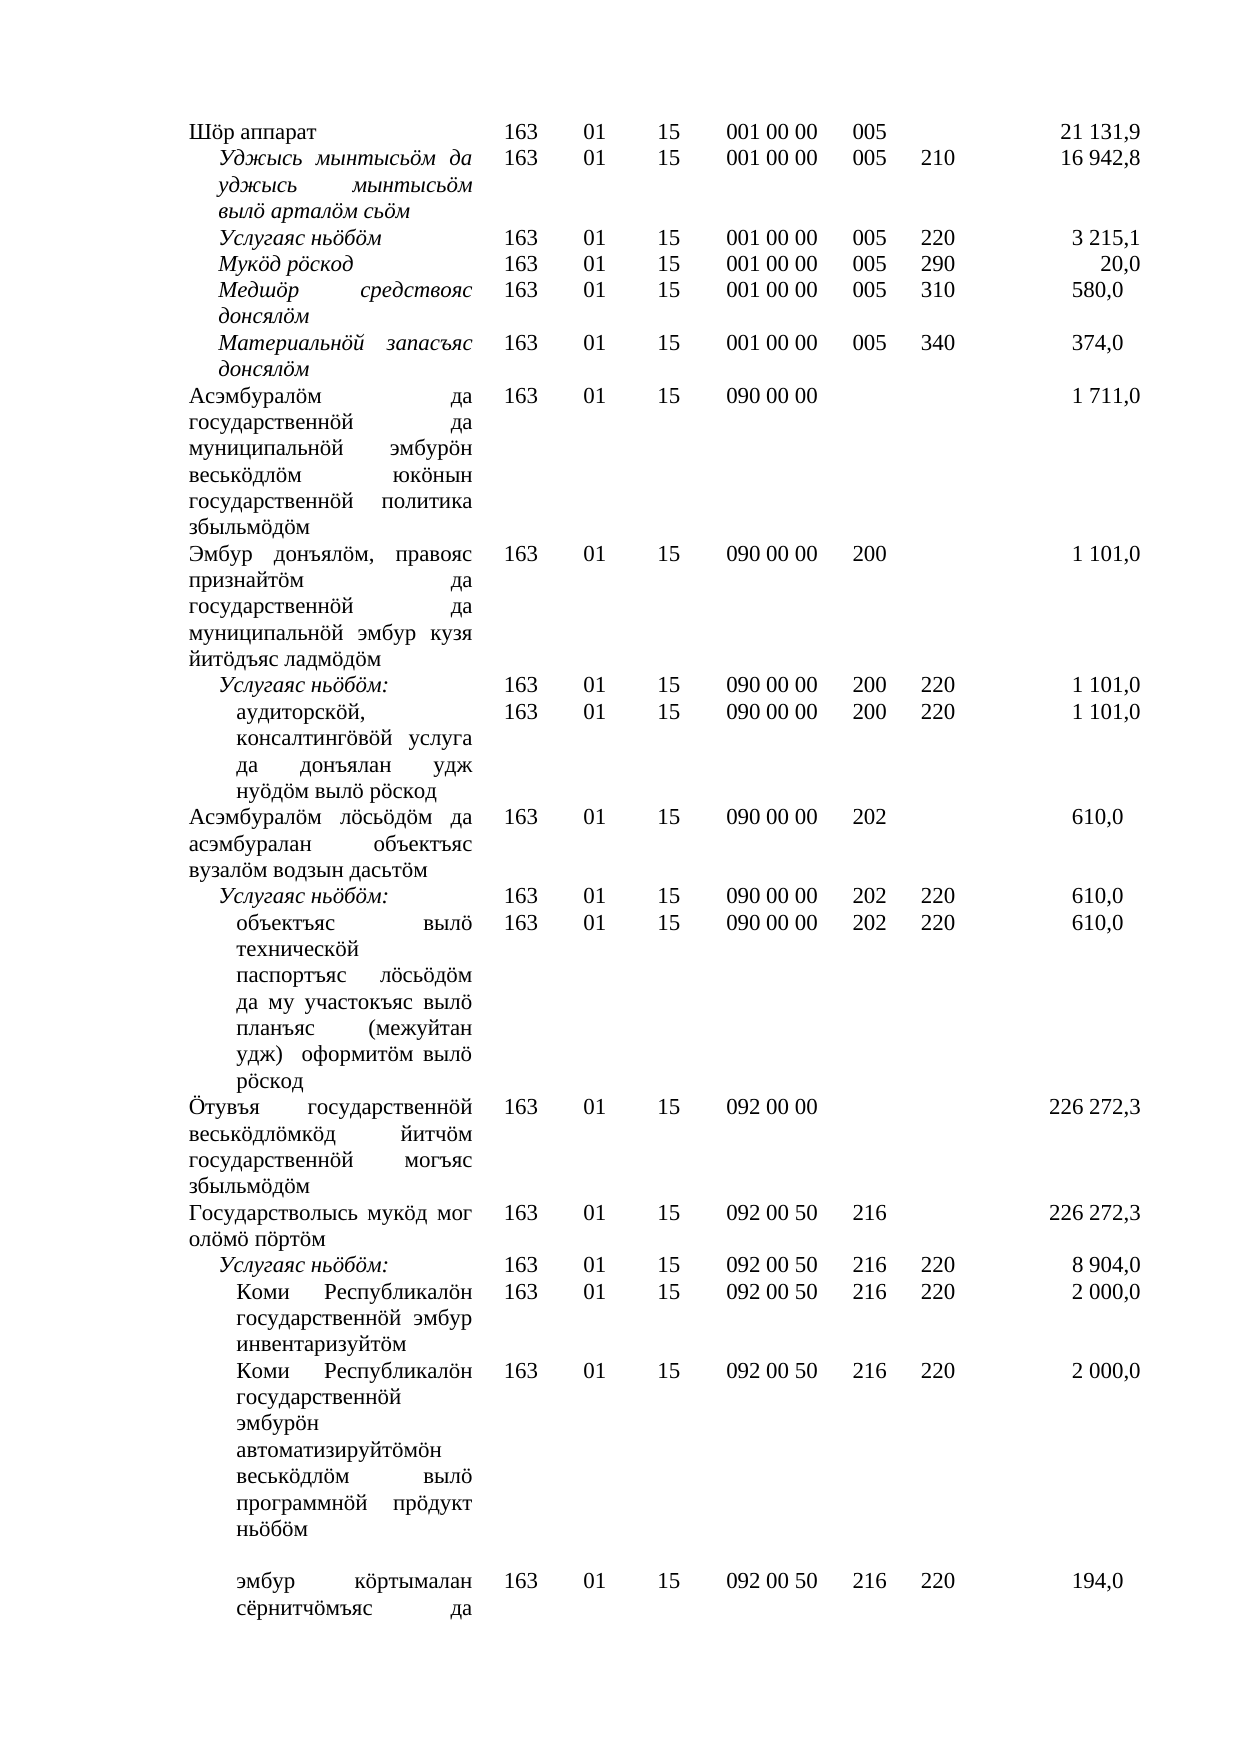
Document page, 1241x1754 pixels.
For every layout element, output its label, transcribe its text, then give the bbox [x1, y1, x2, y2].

table_cell аудиторскöй, консалтингöвöй услуга да донъялан удж нуöдöм вылö рöскод [177, 698, 484, 803]
table_cell 1 711,0 [975, 382, 1152, 540]
table_cell Эмбур донъялöм, правояс признайтöм да государственнöй да муниципальнöй эмбур кузя йитöдъяс ладмöдöм [177, 540, 484, 672]
table_cell 163 [484, 145, 558, 223]
table_cell 163 [484, 276, 558, 329]
table_cell 374,0 [975, 329, 1152, 382]
table_cell 01 [558, 329, 631, 382]
table_cell [901, 118, 974, 144]
table_cell [1152, 224, 1196, 250]
table_cell объектъяс вылö техническöй паспортъяс лöсьöдöм да му участокъяс вылö планъяс (межуйтан удж) оформитöм вылö рöскод [177, 909, 484, 1093]
table_cell Услугаяс ньöбöм [177, 224, 484, 250]
table_cell 15 [631, 145, 705, 223]
table_cell Мукöд рöскод [177, 250, 484, 276]
table_cell Уджысь мынтысьöм да уджысь мынтысьöм вылö арталöм сьöм [177, 145, 484, 223]
table_cell 001 00 00 [705, 224, 838, 250]
table_cell 226 272,3 [975, 1199, 1152, 1251]
table_cell 092 00 50 [705, 1199, 838, 1251]
table_cell 01 [558, 1199, 631, 1251]
table_cell [1152, 883, 1196, 909]
table_cell 163 [484, 250, 558, 276]
table_cell 001 00 00 [705, 329, 838, 382]
table_cell 01 [558, 803, 631, 882]
table_cell 8 904,0 [975, 1251, 1152, 1278]
table_cell [838, 1093, 901, 1199]
table_cell 163 [484, 803, 558, 882]
table_cell 001 00 00 [705, 276, 838, 329]
table_cell 194,0 [975, 1568, 1152, 1620]
table_cell 580,0 [975, 276, 1152, 329]
table_cell 090 00 00 [705, 672, 838, 698]
table_cell 01 [558, 698, 631, 803]
table_cell 15 [631, 540, 705, 672]
table_cell 340 [901, 329, 974, 382]
table_cell 163 [484, 698, 558, 803]
table_cell 200 [838, 540, 901, 672]
table_cell 200 [838, 698, 901, 803]
table_cell 15 [631, 803, 705, 882]
table_cell [901, 540, 974, 672]
table_cell эмбур кöртымалан сёрнитчöмъяс да [177, 1568, 484, 1620]
table_cell 15 [631, 382, 705, 540]
table_cell 01 [558, 118, 631, 144]
table_cell 220 [901, 224, 974, 250]
table_cell Медшöр средствояс донсялöм [177, 276, 484, 329]
table_cell [1152, 698, 1196, 803]
table_cell 310 [901, 276, 974, 329]
table_cell Услугаяс ньöбöм: [177, 672, 484, 698]
table_cell [1152, 118, 1196, 144]
table_cell 216 [838, 1251, 901, 1278]
table_cell 15 [631, 883, 705, 909]
table_cell 220 [901, 1278, 974, 1357]
table_cell Коми Республикалöн государственнöй эмбурöн автоматизируйтöмöн веськöдлöм вылö программнöй прöдукт ньöбöм [177, 1357, 484, 1568]
table_cell 001 00 00 [705, 250, 838, 276]
table_cell 15 [631, 250, 705, 276]
table_cell 005 [838, 276, 901, 329]
table_cell 15 [631, 1251, 705, 1278]
table_cell [1152, 1093, 1196, 1199]
table_cell [901, 382, 974, 540]
table_cell Государстволысь мукöд мог олöмö пöртöм [177, 1199, 484, 1251]
table_cell 163 [484, 1093, 558, 1199]
table_cell 202 [838, 883, 901, 909]
table_cell 610,0 [975, 883, 1152, 909]
table_cell 005 [838, 145, 901, 223]
table_cell 01 [558, 1093, 631, 1199]
table_cell 216 [838, 1357, 901, 1568]
table_cell 15 [631, 224, 705, 250]
table_cell Öтувъя государственнöй веськöдлöмкöд йитчöм государственнöй могъяс збыльмöдöм [177, 1093, 484, 1199]
table_cell [838, 382, 901, 540]
table_cell 2 000,0 [975, 1357, 1152, 1568]
table_cell 15 [631, 1357, 705, 1568]
table_cell 163 [484, 1251, 558, 1278]
table_cell [1152, 276, 1196, 329]
table_cell [1152, 1568, 1196, 1620]
table_cell 20,0 [975, 250, 1152, 276]
table_cell 090 00 00 [705, 883, 838, 909]
table_cell 092 00 50 [705, 1278, 838, 1357]
table_cell 163 [484, 672, 558, 698]
table_cell 210 [901, 145, 974, 223]
table_cell 21 131,9 [975, 118, 1152, 144]
table_cell 090 00 00 [705, 382, 838, 540]
table_cell 15 [631, 1278, 705, 1357]
table_cell [1152, 1199, 1196, 1251]
table_cell [1152, 909, 1196, 1093]
table_cell 1 101,0 [975, 540, 1152, 672]
table_cell [901, 1199, 974, 1251]
table_cell 15 [631, 118, 705, 144]
table_cell 090 00 00 [705, 540, 838, 672]
table_cell 163 [484, 382, 558, 540]
table_cell [1152, 540, 1196, 672]
table_cell 005 [838, 224, 901, 250]
table_cell 005 [838, 118, 901, 144]
table_cell 163 [484, 883, 558, 909]
table_cell 01 [558, 883, 631, 909]
table_cell 220 [901, 1357, 974, 1568]
table_cell 202 [838, 909, 901, 1093]
table_cell 15 [631, 1568, 705, 1620]
table_cell Коми Республикалöн государственнöй эмбур инвентаризуйтöм [177, 1278, 484, 1357]
table_cell 216 [838, 1199, 901, 1251]
table_cell [1152, 803, 1196, 882]
table_cell 001 00 00 [705, 118, 838, 144]
table_cell 220 [901, 1251, 974, 1278]
table_cell 1 101,0 [975, 672, 1152, 698]
table_cell [1152, 250, 1196, 276]
table_cell 163 [484, 118, 558, 144]
table_cell [1152, 329, 1196, 382]
table_cell [901, 1093, 974, 1199]
table_cell 01 [558, 276, 631, 329]
table_cell 01 [558, 540, 631, 672]
table_cell [1152, 382, 1196, 540]
table_cell 163 [484, 540, 558, 672]
table_cell 220 [901, 672, 974, 698]
table_cell 290 [901, 250, 974, 276]
table_cell 610,0 [975, 803, 1152, 882]
table_cell 610,0 [975, 909, 1152, 1093]
table_cell Асэмбуралöм лöсьöдöм да асэмбуралан объектъяс вузалöм водзын дасьтöм [177, 803, 484, 882]
table_cell 090 00 00 [705, 803, 838, 882]
table_cell 163 [484, 224, 558, 250]
table_cell [1152, 672, 1196, 698]
table_cell 01 [558, 1357, 631, 1568]
table_cell 005 [838, 250, 901, 276]
table_cell 15 [631, 1199, 705, 1251]
table_cell 01 [558, 382, 631, 540]
table_cell 216 [838, 1278, 901, 1357]
table_cell 163 [484, 329, 558, 382]
table_cell [1152, 145, 1196, 223]
table_cell [901, 803, 974, 882]
table_cell 005 [838, 329, 901, 382]
table_cell 01 [558, 909, 631, 1093]
table_cell 220 [901, 883, 974, 909]
table_cell 163 [484, 1357, 558, 1568]
table_cell 01 [558, 224, 631, 250]
table_cell 01 [558, 672, 631, 698]
table_cell 092 00 50 [705, 1357, 838, 1568]
table_cell 090 00 00 [705, 909, 838, 1093]
table_cell 01 [558, 1251, 631, 1278]
table_cell [1152, 1251, 1196, 1278]
table_cell 163 [484, 1278, 558, 1357]
table_cell 1 101,0 [975, 698, 1152, 803]
table_cell 15 [631, 1093, 705, 1199]
table_cell 163 [484, 909, 558, 1093]
table_cell 01 [558, 1278, 631, 1357]
table_cell 216 [838, 1568, 901, 1620]
table_cell Материальнöй запасъяс донсялöм [177, 329, 484, 382]
table_cell 220 [901, 1568, 974, 1620]
table_cell 092 00 50 [705, 1568, 838, 1620]
table_cell 15 [631, 276, 705, 329]
table_cell 220 [901, 698, 974, 803]
table_cell 001 00 00 [705, 145, 838, 223]
table_cell 090 00 00 [705, 698, 838, 803]
table_cell Асэмбуралöм да государственнöй да муниципальнöй эмбурöн веськöдлöм юкöнын государственнöй политика збыльмöдöм [177, 382, 484, 540]
table_cell 01 [558, 145, 631, 223]
table_cell 15 [631, 329, 705, 382]
table_cell 01 [558, 250, 631, 276]
table_cell 092 00 00 [705, 1093, 838, 1199]
table_cell Услугаяс ньöбöм: [177, 883, 484, 909]
table_cell 220 [901, 909, 974, 1093]
table_cell 2 000,0 [975, 1278, 1152, 1357]
table_cell 15 [631, 698, 705, 803]
table_cell 15 [631, 909, 705, 1093]
table_cell 16 942,8 [975, 145, 1152, 223]
table_cell 092 00 50 [705, 1251, 838, 1278]
table_cell Услугаяс ньöбöм: [177, 1251, 484, 1278]
table_cell 163 [484, 1199, 558, 1251]
table_cell 202 [838, 803, 901, 882]
table_cell [1152, 1357, 1196, 1568]
table_cell 200 [838, 672, 901, 698]
table_cell 01 [558, 1568, 631, 1620]
table_cell [1152, 1278, 1196, 1357]
table_cell Шöр аппарат [177, 118, 484, 144]
table_cell 3 215,1 [975, 224, 1152, 250]
table_cell 163 [484, 1568, 558, 1620]
table_cell 15 [631, 672, 705, 698]
table_cell 226 272,3 [975, 1093, 1152, 1199]
